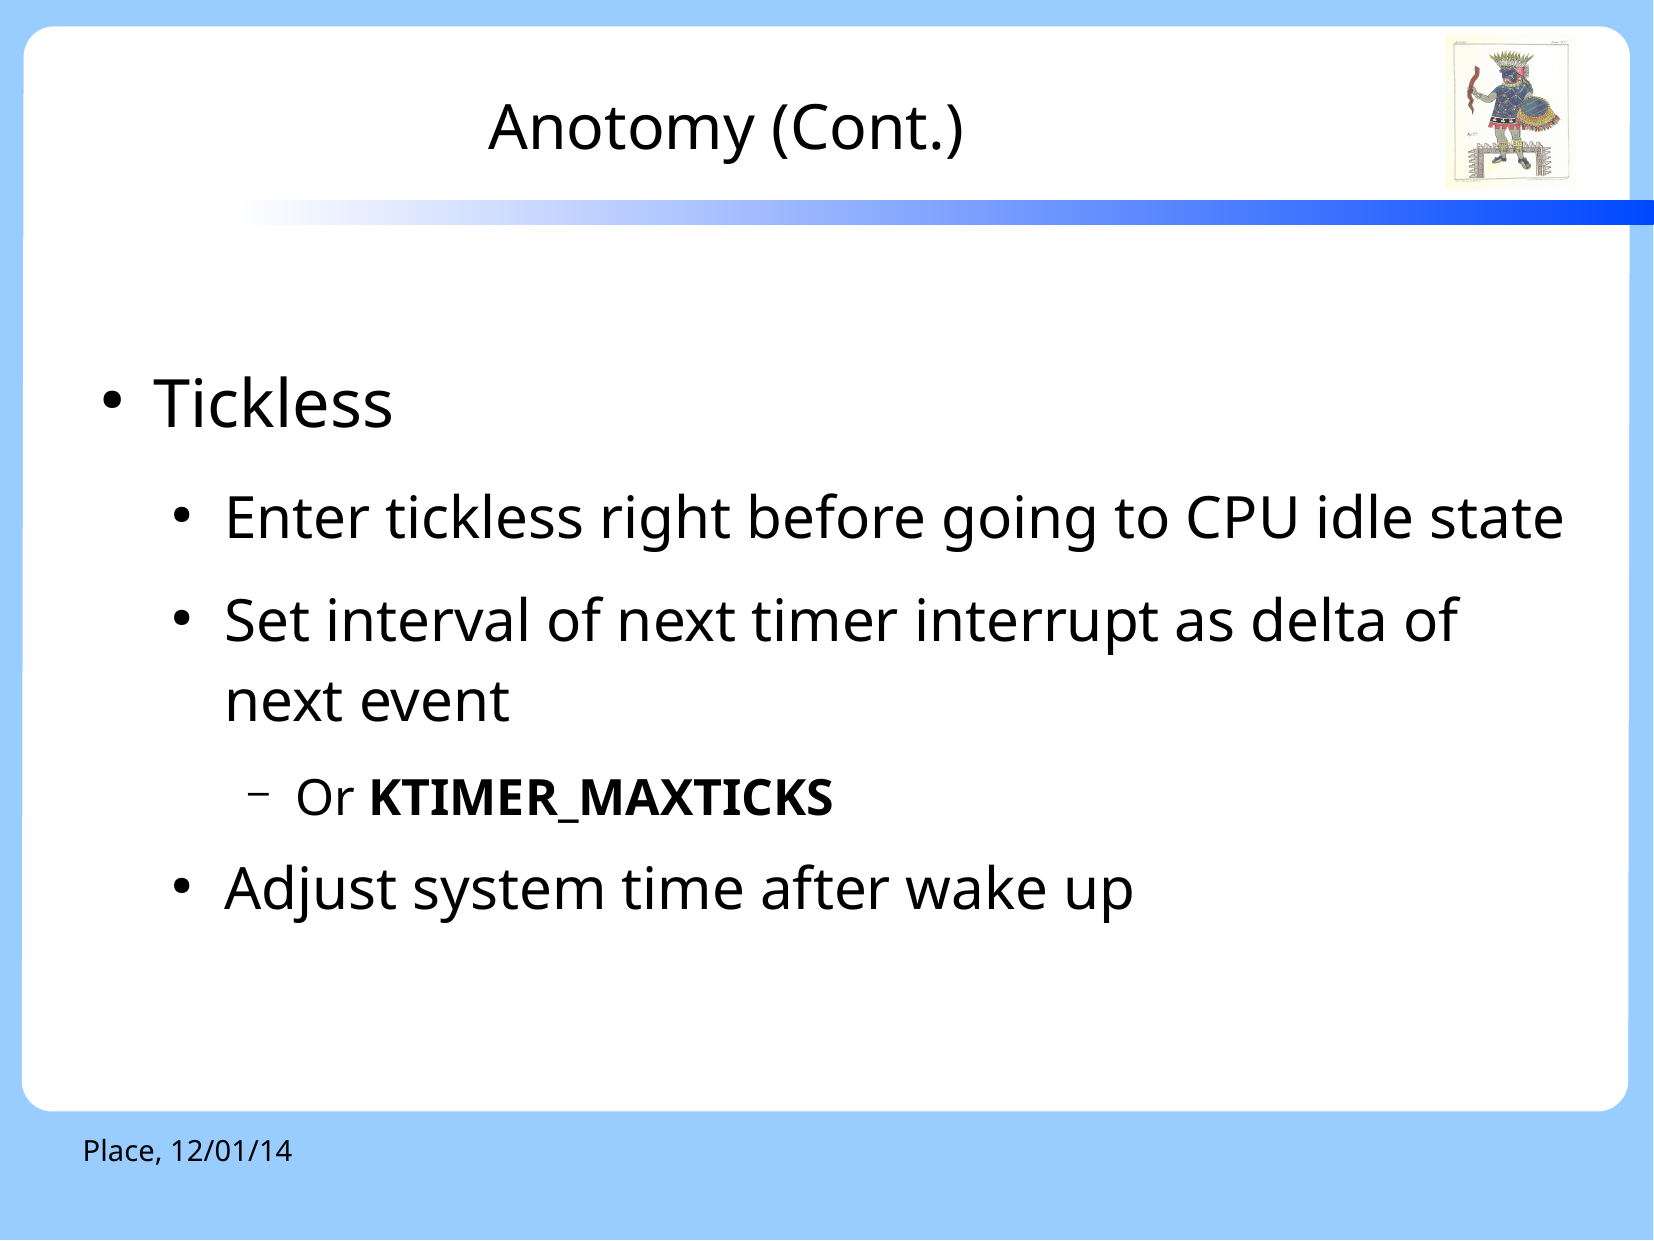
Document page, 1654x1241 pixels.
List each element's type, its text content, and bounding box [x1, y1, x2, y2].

title Anotomy (Cont.) [82, 49, 1371, 201]
list Tickless Enter tickless right before going to CPU idle state Set interval of next timer interrupt as delta of next event Or KTIMER_MAXTICKS Adjust system time after wake up [82, 236, 1571, 1055]
picture [1446, 35, 1577, 189]
